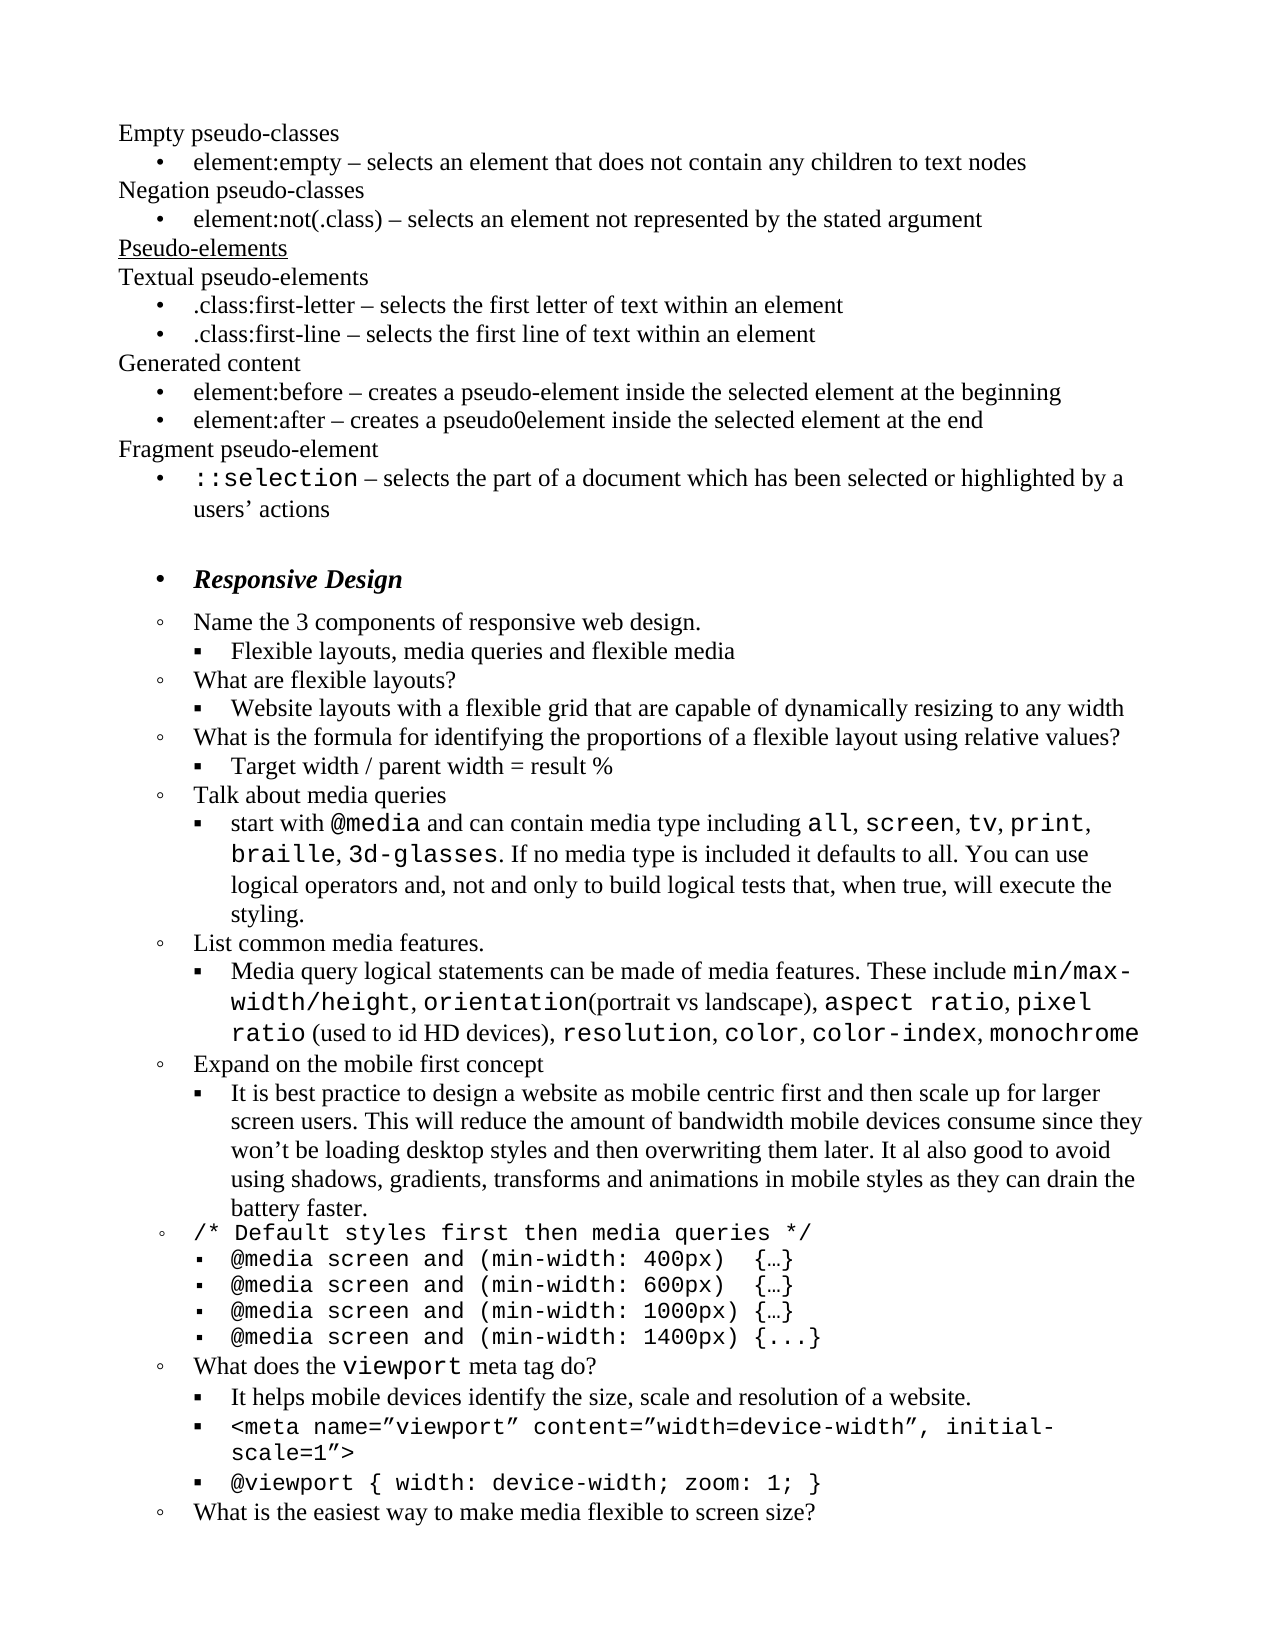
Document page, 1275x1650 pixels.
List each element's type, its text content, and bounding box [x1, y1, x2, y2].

text Pseudo-elements [118, 233, 1157, 262]
list What is the formula for identifying the proportions of a flexible layout using relative values? [156, 722, 1157, 751]
list .class:first-line – selects the first line of text within an element [156, 319, 1157, 348]
list It is best practice to design a website as mobile centric first and then scale up for larger screen users. This will reduce the amount of bandwidth mobile devices consume since they won’t be loading desktop styles and then overwriting them later. It al also good to avoid using shadows, gradients, transforms and animations in mobile styles as they can drain the battery faster. [193, 1078, 1157, 1221]
list Name the 3 components of responsive web design. [156, 607, 1157, 636]
text Empty pseudo-classes [118, 118, 1157, 147]
list Expand on the mobile first concept [156, 1049, 1157, 1078]
list start with @media and can contain media type including all, screen, tv, print, braille, 3d-glasses. If no media type is included it defaults to all. You can use logical operators and, not and only to build logical tests that, when true, will execute the styling. [193, 808, 1157, 928]
list element:before – creates a pseudo-element inside the selected element at the beginning [156, 377, 1157, 406]
list What are flexible layouts? [156, 665, 1157, 693]
list Flexible layouts, media queries and flexible media [193, 636, 1157, 665]
text Generated content [118, 348, 1157, 377]
list <meta name=”viewport” content=”width=device-width”, initial-scale=1”> [193, 1411, 1157, 1467]
list .class:first-letter – selects the first letter of text within an element [156, 291, 1157, 319]
list @media screen and (min-width: 1400px) {...} [193, 1325, 1157, 1351]
list element:empty – selects an element that does not contain any children to text nodes [156, 147, 1157, 176]
list It helps mobile devices identify the size, scale and resolution of a website. [193, 1382, 1157, 1411]
list Talk about media queries [156, 780, 1157, 808]
text Fragment pseudo-element [118, 434, 1157, 463]
list What does the viewport meta tag do? [156, 1351, 1157, 1382]
list Media query logical statements can be made of media features. These include min/max-width/height, orientation(portrait vs landscape), aspect ratio, pixel ratio (used to id HD devices), resolution, color, color-index, monochrome [193, 956, 1157, 1049]
list /* Default styles first then media queries */ [156, 1221, 1157, 1247]
text Negation pseudo-classes [118, 176, 1157, 204]
list ::selection – selects the part of a document which has been selected or highlighted by a users’ actions [156, 463, 1157, 523]
text Textual pseudo-elements [118, 262, 1157, 291]
list element:after – creates a pseudo0element inside the selected element at the end [156, 406, 1157, 434]
list Website layouts with a flexible grid that are capable of dynamically resizing to any width [193, 693, 1157, 722]
list @media screen and (min-width: 600px) {…} [193, 1273, 1157, 1299]
list List common media features. [156, 928, 1157, 956]
list What is the easiest way to make media flexible to screen size? [156, 1497, 1157, 1526]
list @viewport { width: device-width; zoom: 1; } [193, 1467, 1157, 1497]
list Responsive Design [156, 563, 1157, 595]
list @media screen and (min-width: 400px) {…} [193, 1247, 1157, 1273]
list Target width / parent width = result % [193, 751, 1157, 780]
list @media screen and (min-width: 1000px) {…} [193, 1299, 1157, 1325]
list element:not(.class) – selects an element not represented by the stated argument [156, 204, 1157, 233]
